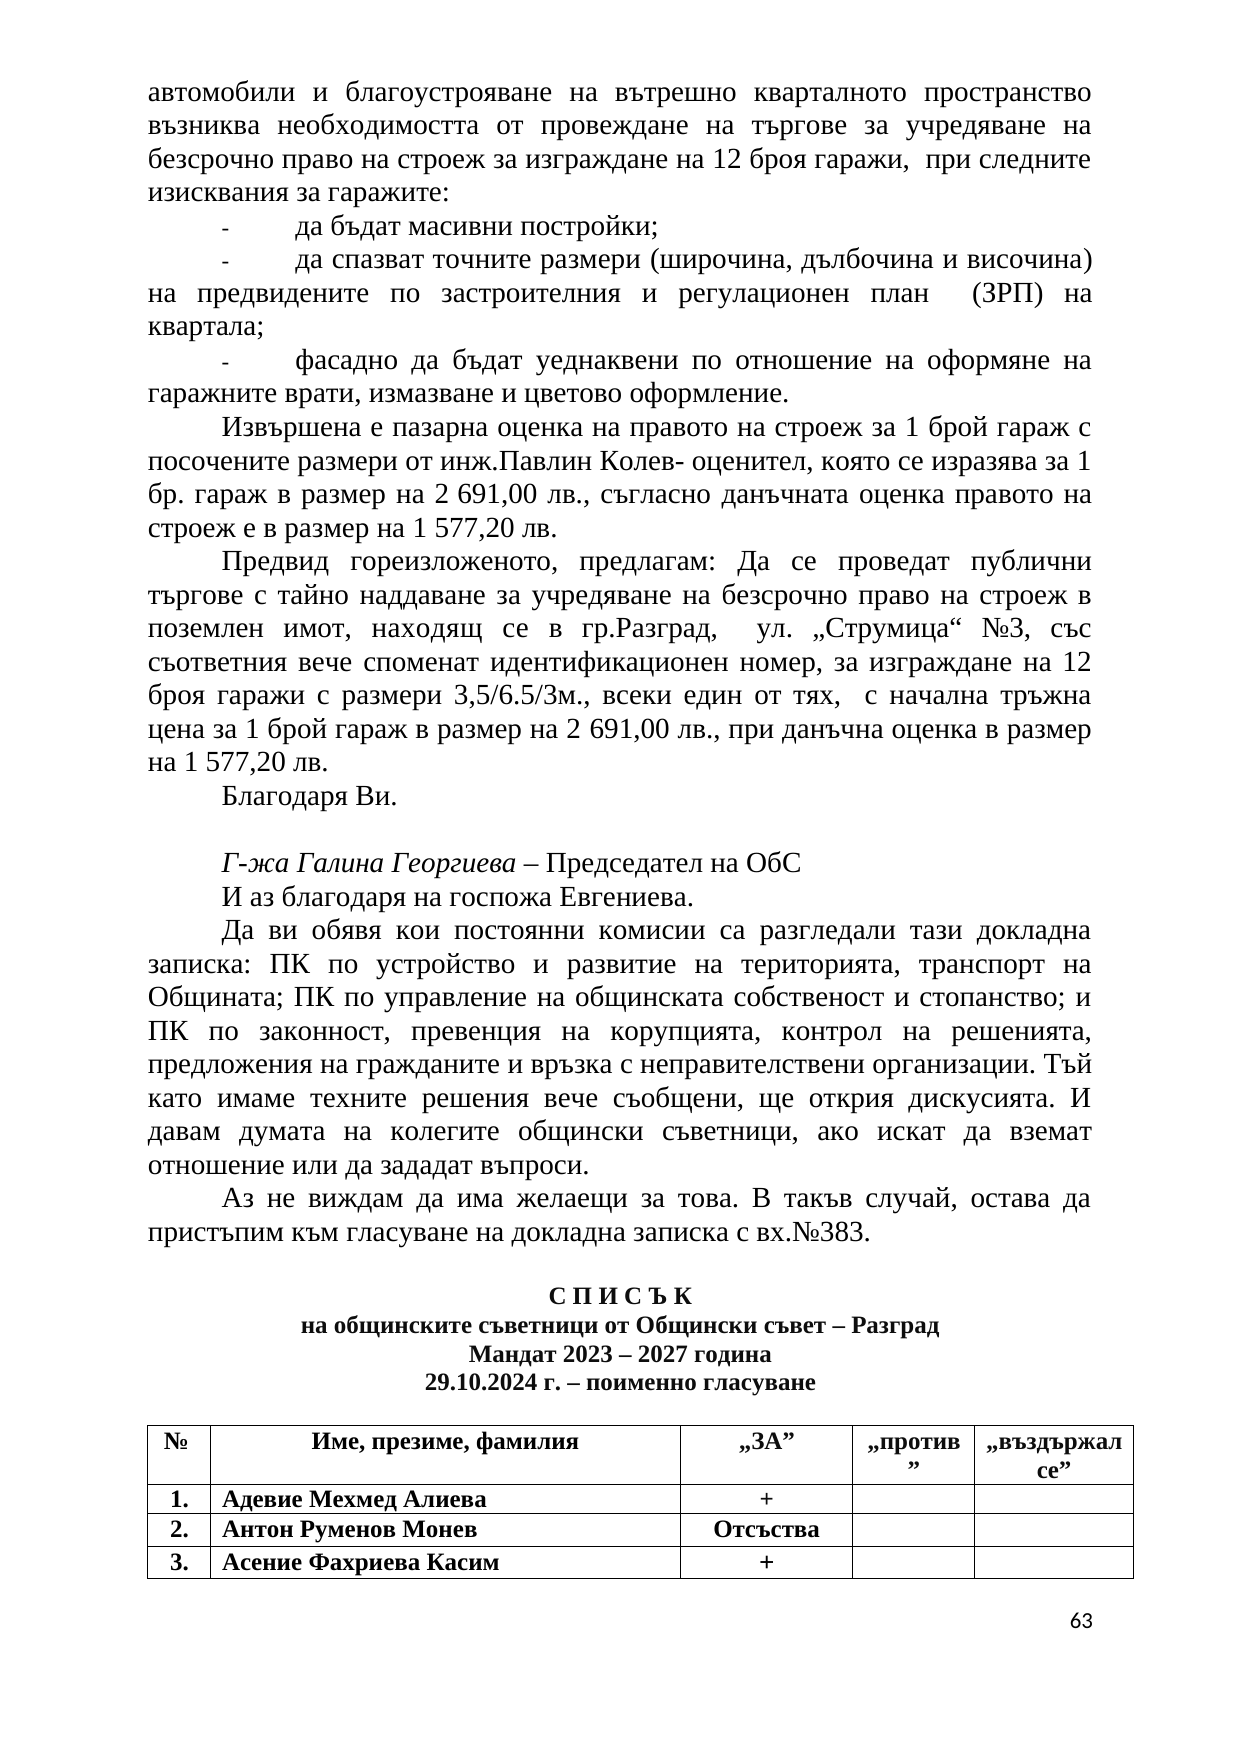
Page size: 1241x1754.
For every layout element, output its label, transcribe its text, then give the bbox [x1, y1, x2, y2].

text Да ви обявя кои постоянни комисии са разгледали тази докладна записка: ПК по устройство и развитие на територията, транспорт на Общината; ПК по управление на общинската собственост и стопанство; и ПК по законност, превенция на корупцията, контрол на решенията, предложения на гражданите и връзка с неправителствени организации. Тъй като имаме техните решения вече съобщени, ще открия дискусията. И давам думата на колегите общински съветници, ако искат да вземат отношение или да зададат въпроси. [148, 912, 1093, 1181]
text Предвид гореизложеното, предлагам: Да се проведат публични търгове с тайно наддаване за учредяване на безсрочно право на строеж в поземлен имот, находящ се в гр.Разград, ул. „Струмица“ №3, със съответния вече споменат идентификационен номер, за изграждане на 12 броя гаражи с размери 3,5/6.5/3м., всеки един от тях, с начална тръжна цена за 1 брой гараж в размер на 2 691,00 лв., при данъчна оценка в размер на 1 577,20 лв. [148, 543, 1093, 778]
table_cell Антон Руменов Монев [211, 1514, 680, 1546]
text автомобили и благоустрояване на вътрешно кварталното пространство възниква необходимостта от провеждане на търгове за учредяване на безсрочно право на строеж за изграждане на 12 броя гаражи, при следните изисквания за гаражите: [148, 74, 1093, 208]
list да спазват точните размери (широчина, дълбочина и височина) на предвидените по застроителния и регулационен план (ЗРП) на квартала; [148, 241, 1093, 342]
table_cell + [681, 1547, 852, 1578]
table_cell [975, 1514, 1133, 1546]
text Извършена е пазарна оценка на правото на строеж за 1 брой гараж с посочените размери от инж.Павлин Колев- оценител, която се изразява за 1 бр. гараж в размер на 2 691,00 лв., съгласно данъчната оценка правото на строеж е в размер на 1 577,20 лв. [148, 409, 1093, 543]
table_cell [975, 1547, 1133, 1578]
table_cell Отсъства [681, 1514, 852, 1546]
list фасадно да бъдат уеднаквени по отношение на оформяне на гаражните врати, измазване и цветово оформление. [148, 342, 1093, 409]
table_cell + [681, 1485, 852, 1513]
text на общинските съветници от Общински съвет – Разград [148, 1310, 1093, 1339]
table_header Име, презиме, фамилия [211, 1426, 680, 1483]
text Г-жа Галина Георгиева – Председател на ОбС [148, 845, 1093, 879]
table_cell [853, 1514, 974, 1546]
table_cell 3. [148, 1547, 210, 1578]
table_cell 1. [148, 1485, 210, 1513]
text Аз не виждам да има желаещи за това. В такъв случай, остава да пристъпим към гласуване на докладна записка с вх.№383. [148, 1181, 1093, 1248]
text И аз благодаря на госпожа Евгениева. [148, 879, 1093, 912]
table_cell Асение Фахриева Касим [211, 1547, 680, 1578]
table_cell [975, 1485, 1133, 1513]
text Благодаря Ви. [148, 778, 1093, 812]
table_header „въздържал се” [975, 1426, 1133, 1483]
list да бъдат масивни постройки; [148, 208, 1093, 241]
text 29.10.2024 г. – поименно гласуване [148, 1367, 1093, 1396]
table_cell [853, 1485, 974, 1513]
text С П И С Ъ К [148, 1281, 1093, 1310]
table_cell [853, 1547, 974, 1578]
table_header „против” [853, 1426, 974, 1483]
table_cell Адевие Мехмед Алиева [211, 1485, 680, 1513]
table_header „ЗА” [681, 1426, 852, 1483]
table_header № [148, 1426, 210, 1483]
subtitle Мандат 2023 – 2027 година [148, 1339, 1093, 1367]
table_cell 2. [148, 1514, 210, 1546]
